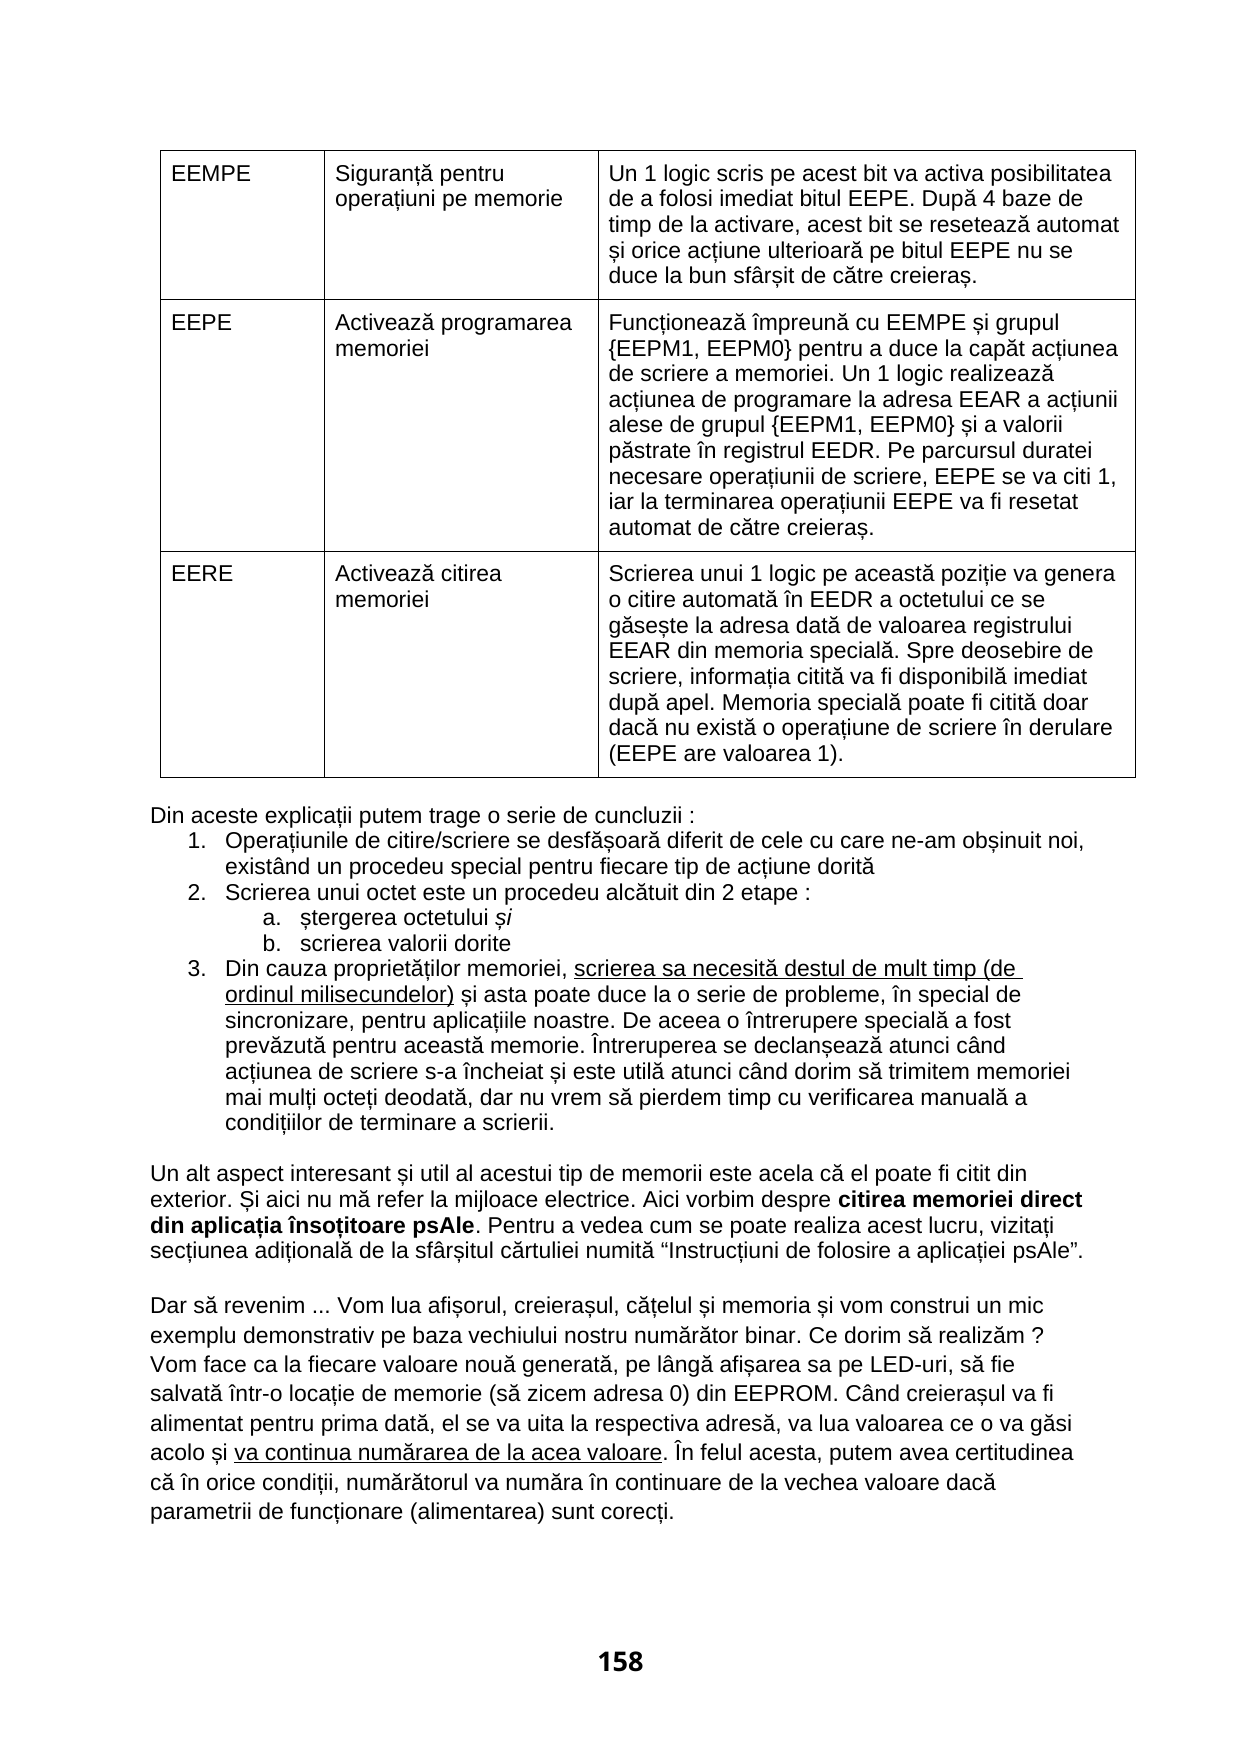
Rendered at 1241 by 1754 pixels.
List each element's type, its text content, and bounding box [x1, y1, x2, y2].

list Operațiunile de citire/scriere se desfășoară diferit de cele cu care ne-am obșinuit noi, existând un procedeu special pentru fiecare tip de acțiune dorită [187, 828, 1091, 879]
list scrierea valorii dorite [262, 930, 1091, 956]
text Din aceste explicații putem trage o serie de cuncluzii : [150, 802, 1091, 828]
table_cell Un 1 logic scris pe acest bit va activa posibilitatea de a folosi imediat bitul EEPE. După 4 baze de timp de la activare, acest bit se resetează automat și orice acțiune ulterioară pe bitul EEPE nu se duce la bun sfârșit de către creieraș. [599, 151, 1135, 299]
list Scrierea unui octet este un procedeu alcătuit din 2 etape : [187, 879, 1091, 905]
list Din cauza proprietăților memoriei, scrierea sa necesită destul de mult timp (de ordinul milisecundelor) și asta poate duce la o serie de probleme, în special de sincronizare, pentru aplicațiile noastre. De aceea o întrerupere specială a fost prevăzută pentru această memorie. Întreruperea se declanșează atunci când acțiunea de scriere s-a încheiat și este utilă atunci când dorim să trimitem memoriei mai mulți octeți deodată, dar nu vrem să pierdem timp cu verificarea manuală a condițiilor de terminare a scrierii. [187, 956, 1091, 1135]
table_cell EERE [161, 552, 324, 777]
table_cell Siguranță pentru operațiuni pe memorie [325, 151, 598, 299]
table_cell EEMPE [161, 151, 324, 299]
table_cell EEPE [161, 300, 324, 551]
table_cell Funcționează împreună cu EEMPE și grupul {EEPM1, EEPM0} pentru a duce la capăt acțiunea de scriere a memoriei. Un 1 logic realizează acțiunea de programare la adresa EEAR a acțiunii alese de grupul {EEPM1, EEPM0} și a valorii păstrate în registrul EEDR. Pe parcursul duratei necesare operațiunii de scriere, EEPE se va citi 1, iar la terminarea operațiunii EEPE va fi resetat automat de către creieraș. [599, 300, 1135, 551]
table_cell Scrierea unui 1 logic pe această poziție va genera o citire automată în EEDR a octetului ce se găsește la adresa dată de valoarea registrului EEAR din memoria specială. Spre deosebire de scriere, informația citită va fi disponibilă imediat după apel. Memoria specială poate fi citită doar dacă nu există o operațiune de scriere în derulare (EEPE are valoarea 1). [599, 552, 1135, 777]
list ștergerea octetului și [262, 905, 1091, 930]
text Un alt aspect interesant și util al acestui tip de memorii este acela că el poate fi citit din exterior. Și aici nu mă refer la mijloace electrice. Aici vorbim despre citirea memoriei direct din aplicația însoțitoare psAle. Pentru a vedea cum se poate realiza acest lucru, vizitați secțiunea adițională de la sfârșitul cărtuliei numită “Instrucțiuni de folosire a aplicației psAle”. [150, 1161, 1091, 1263]
text Dar să revenim ... Vom lua afișorul, creierașul, cățelul și memoria și vom construi un mic exemplu demonstrativ pe baza vechiului nostru numărător binar. Ce dorim să realizăm ? Vom face ca la fiecare valoare nouă generată, pe lângă afișarea sa pe LED-uri, să fie salvată într-o locație de memorie (să zicem adresa 0) din EEPROM. Când creierașul va fi alimentat pentru prima dată, el se va uita la respectiva adresă, va lua valoarea ce o va găsi acolo și va continua numărarea de la acea valoare. În felul acesta, putem avea certitudinea că în orice condiții, numărătorul va număra în continuare de la vechea valoare dacă parametrii de funcționare (alimentarea) sunt corecți. [150, 1293, 1091, 1524]
table_cell Activează citirea memoriei [325, 552, 598, 777]
table_cell Activează programarea memoriei [325, 300, 598, 551]
